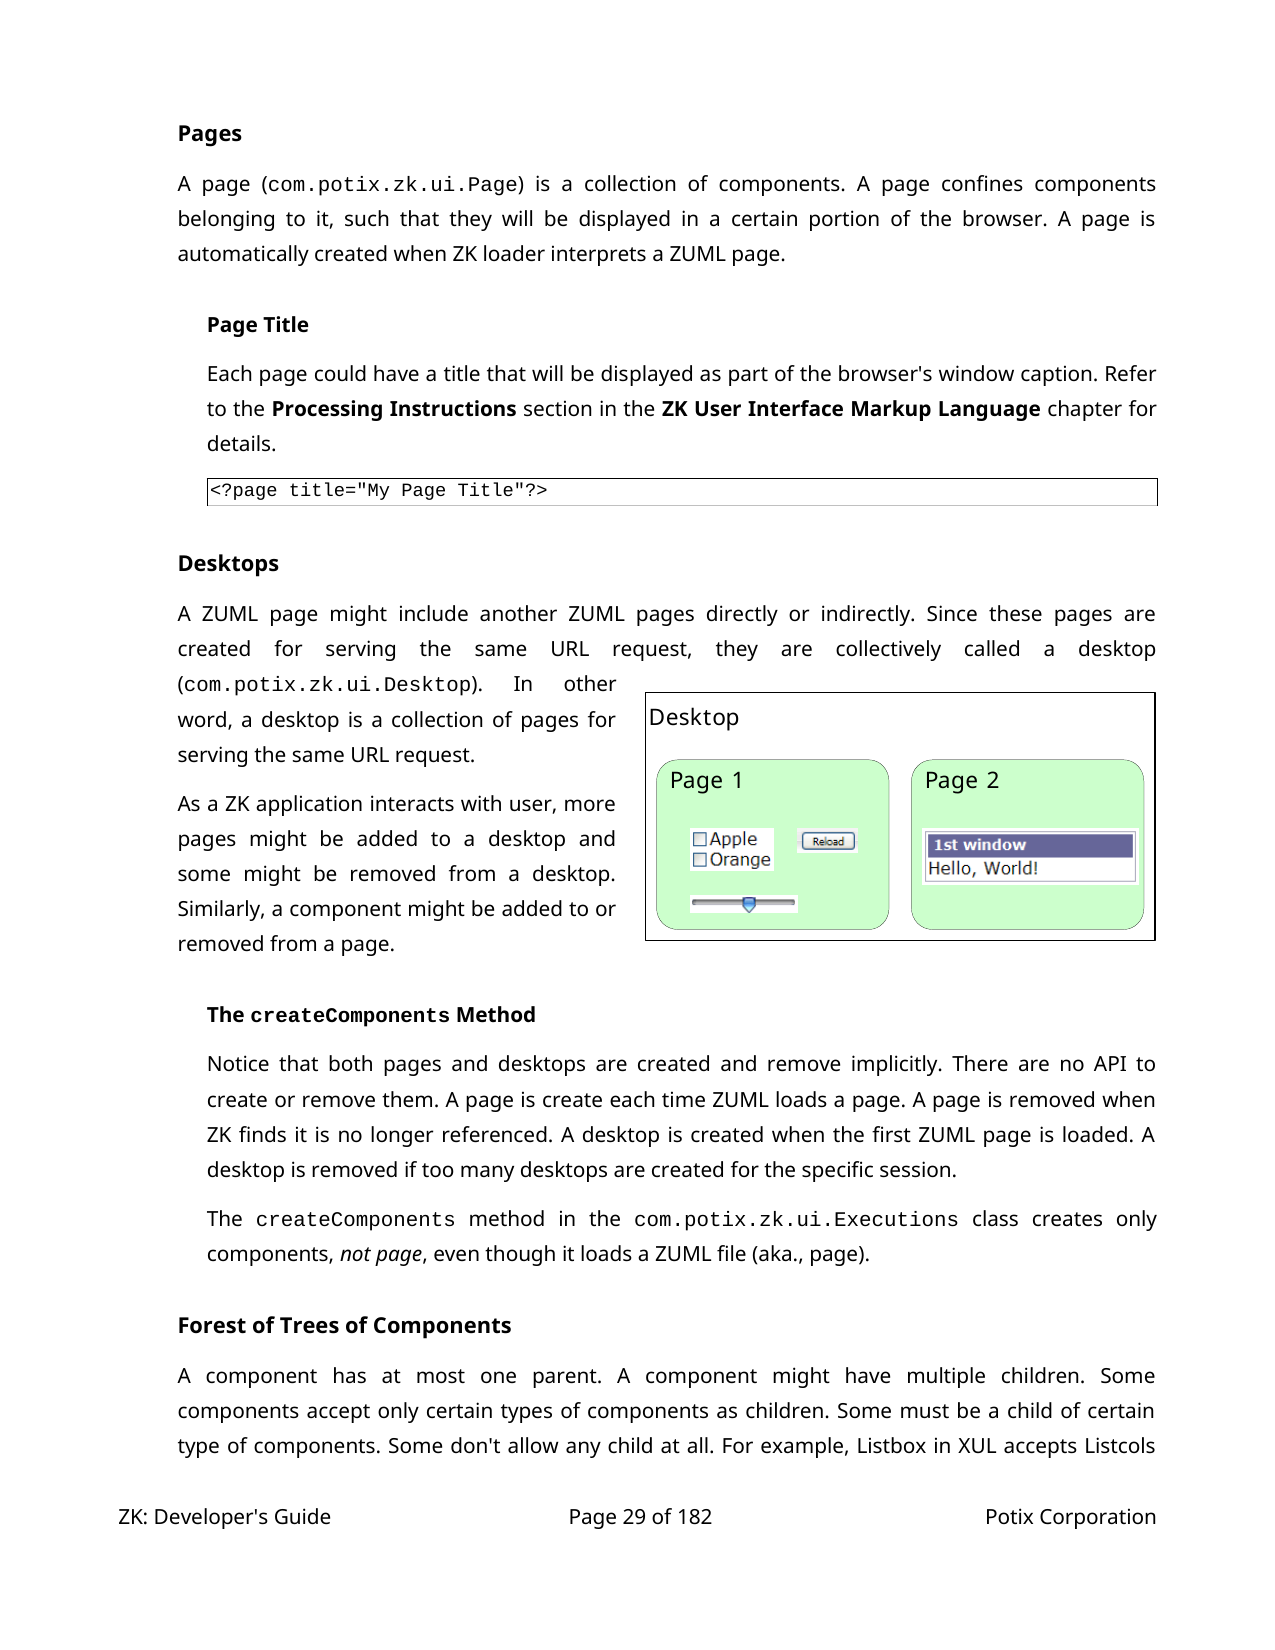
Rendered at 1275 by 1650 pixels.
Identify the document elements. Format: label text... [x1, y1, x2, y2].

subtitle Pages [177, 118, 1157, 148]
text Notice that both pages and desktops are created and remove implicitly. There are no API to create or remove them. A page is create each time ZUML loads a page. A page is removed when ZK finds it is no longer referenced. A desktop is created when the first ZUML page is loaded. A desktop is removed if too many desktops are created for the specific session. [207, 1049, 1157, 1183]
subtitle The createComponents Method [207, 1000, 1157, 1029]
text The createComponents method in the com.potix.zk.ui.Executions class creates only components, not page, even though it loads a ZUML file (aka., page). [207, 1204, 1157, 1268]
text A ZUML page might include another ZUML pages directly or indirectly. Since these pages are created for serving the same URL request, they are collectively called a desktop (com.potix.zk.ui.Desktop). In other word, a desktop is a collection of pages for serving the same URL request. [177, 599, 1157, 768]
subtitle Page Title [207, 310, 1157, 338]
text Each page could have a title that will be displayed as part of the browser's window caption. Refer to the Processing Instructions section in the ZK User Interface Markup Language chapter for details. [207, 359, 1157, 458]
text <?page title="My Page Title"?> [208, 479, 1157, 505]
subtitle Desktops [177, 548, 1157, 578]
text A page (com.potix.zk.ui.Page) is a collection of components. A page confines components belonging to it, such that they will be displayed in a certain portion of the browser. A page is automatically created when ZK loader interprets a ZUML page. [177, 169, 1157, 268]
text A component has at most one parent. A component might have multiple children. Some components accept only certain types of components as children. Some must be a child of certain type of components. Some don't allow any child at all. For example, Listbox in XUL accepts Listcols [177, 1361, 1157, 1459]
subtitle Forest of Trees of Components [177, 1310, 1157, 1340]
text As a ZK application interacts with user, more pages might be added to a desktop and some might be removed from a desktop. Similarly, a component might be added to or removed from a page. [177, 789, 1157, 958]
